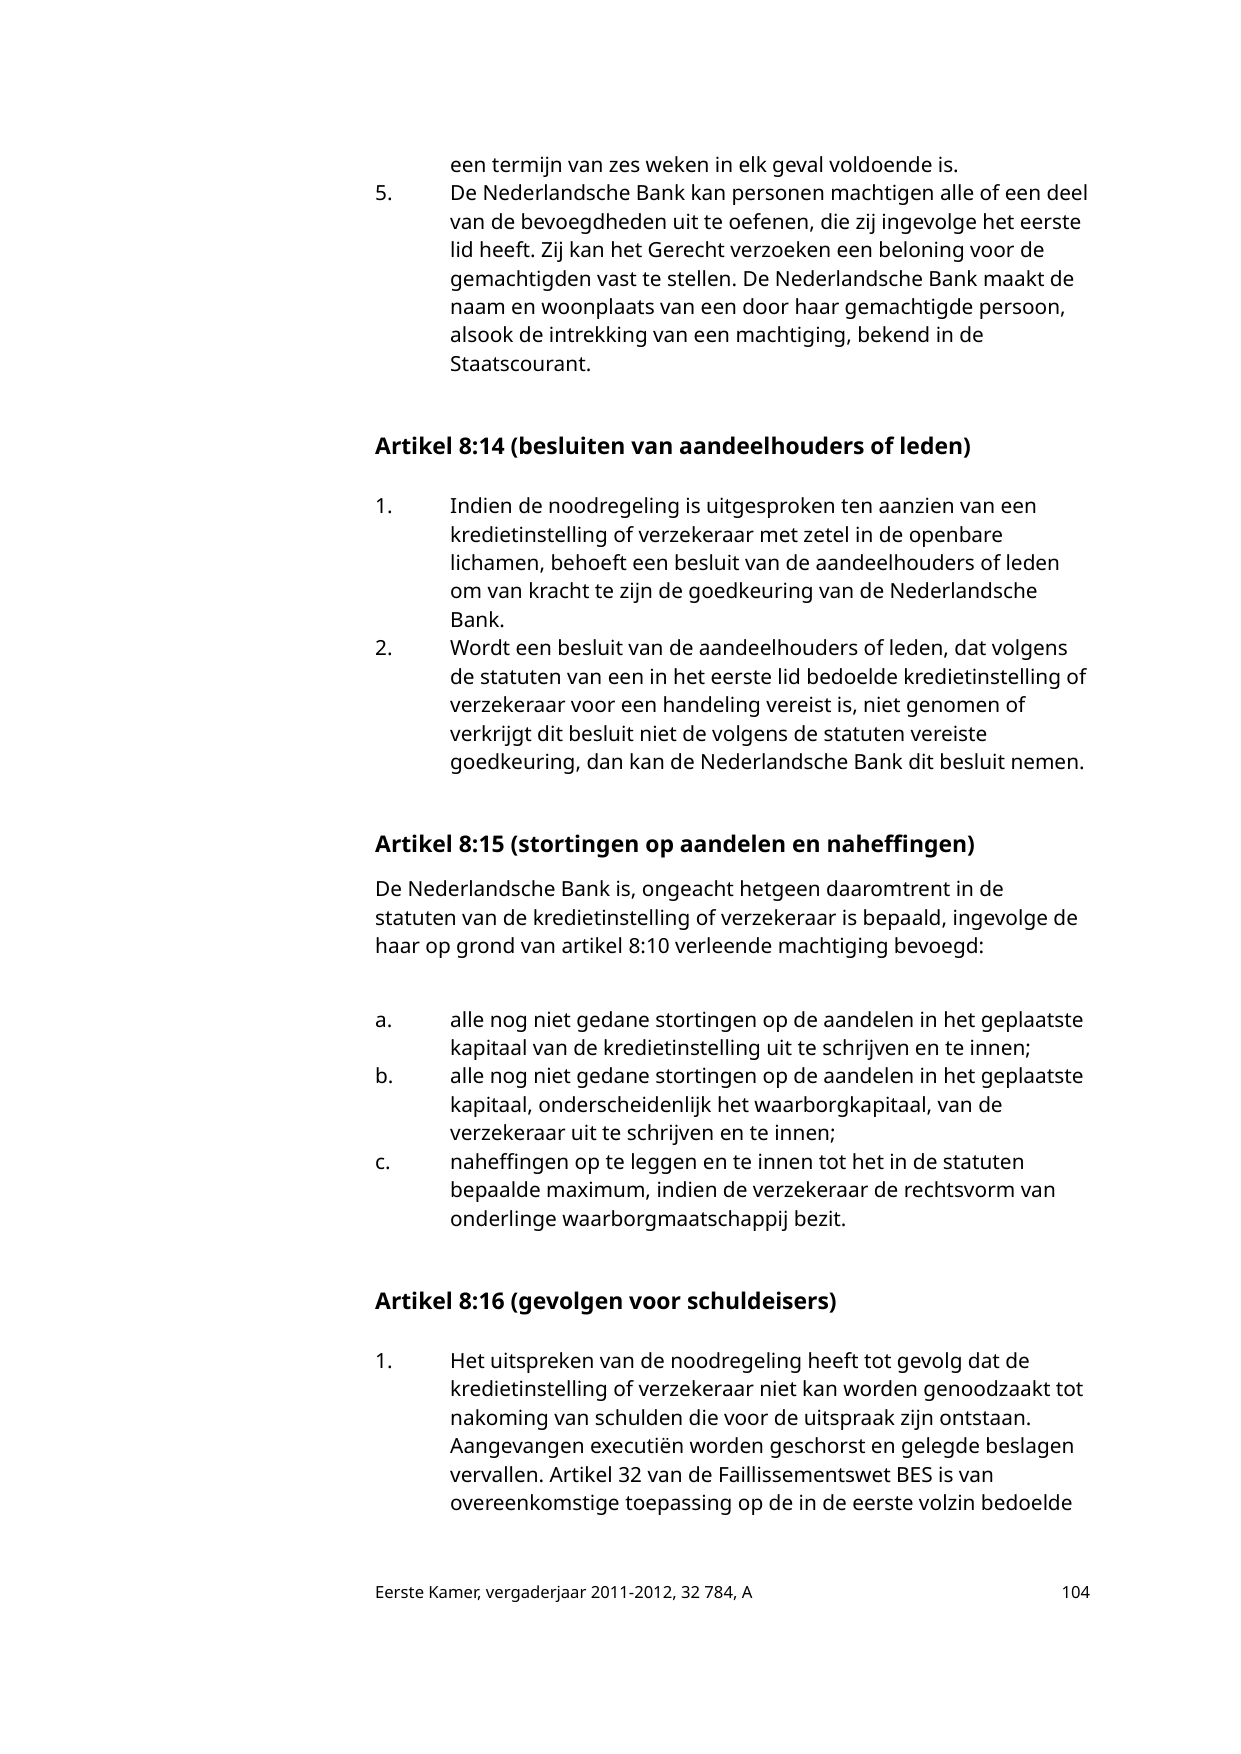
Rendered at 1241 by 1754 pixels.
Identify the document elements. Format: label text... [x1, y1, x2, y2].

list Het uitspreken van de noodregeling heeft tot gevolg dat de kredietinstelling of verzekeraar niet kan worden genoodzaakt tot nakoming van schulden die voor de uitspraak zijn ontstaan. Aangevangen executiën worden geschorst en gelegde beslagen vervallen. Artikel 32 van de Faillissementswet BES is van overeenkomstige toepassing op de in de eerste volzin bedoelde [375, 1346, 1090, 1517]
list alle nog niet gedane stortingen op de aandelen in het geplaatste kapitaal, onderscheidenlijk het waarborgkapitaal, van de verzekeraar uit te schrijven en te innen; [375, 1062, 1090, 1147]
list De Nederlandsche Bank kan personen machtigen alle of een deel van de bevoegdheden uit te oefenen, die zij ingevolge het eerste lid heeft. Zij kan het Gerecht verzoeken een beloning voor de gemachtigden vast te stellen. De Nederlandsche Bank maakt de naam en woonplaats van een door haar gemachtigde persoon, alsook de intrekking van een machtiging, bekend in de Staatscourant. [375, 178, 1090, 377]
text De Nederlandsche Bank is, ongeacht hetgeen daaromtrent in de statuten van de kredietinstelling of verzekeraar is bepaald, ingevolge de haar op grond van artikel 8:10 verleende machtiging bevoegd: [375, 874, 1090, 960]
list Indien de noodregeling is uitgesproken ten aanzien van een kredietinstelling of verzekeraar met zetel in de openbare lichamen, behoeft een besluit van de aandeelhouders of leden om van kracht te zijn de goedkeuring van de Nederlandsche Bank. [375, 491, 1090, 633]
subtitle Artikel 8:16 (gevolgen voor schuldeisers) [375, 1285, 1090, 1316]
subtitle Artikel 8:15 (stortingen op aandelen en naheffingen) [375, 828, 1090, 859]
list naheffingen op te leggen en te innen tot het in de statuten bepaalde maximum, indien de verzekeraar de rechtsvorm van onderlinge waarborgmaatschappij bezit. [375, 1147, 1090, 1232]
list een termijn van zes weken in elk geval voldoende is. [375, 150, 1090, 178]
list alle nog niet gedane stortingen op de aandelen in het geplaatste kapitaal van de kredietinstelling uit te schrijven en te innen; [375, 1005, 1090, 1062]
list Wordt een besluit van de aandeelhouders of leden, dat volgens de statuten van een in het eerste lid bedoelde kredietinstelling of verzekeraar voor een handeling vereist is, niet genomen of verkrijgt dit besluit niet de volgens de statuten vereiste goedkeuring, dan kan de Nederlandsche Bank dit besluit nemen. [375, 633, 1090, 776]
subtitle Artikel 8:14 (besluiten van aandeelhouders of leden) [375, 430, 1090, 461]
